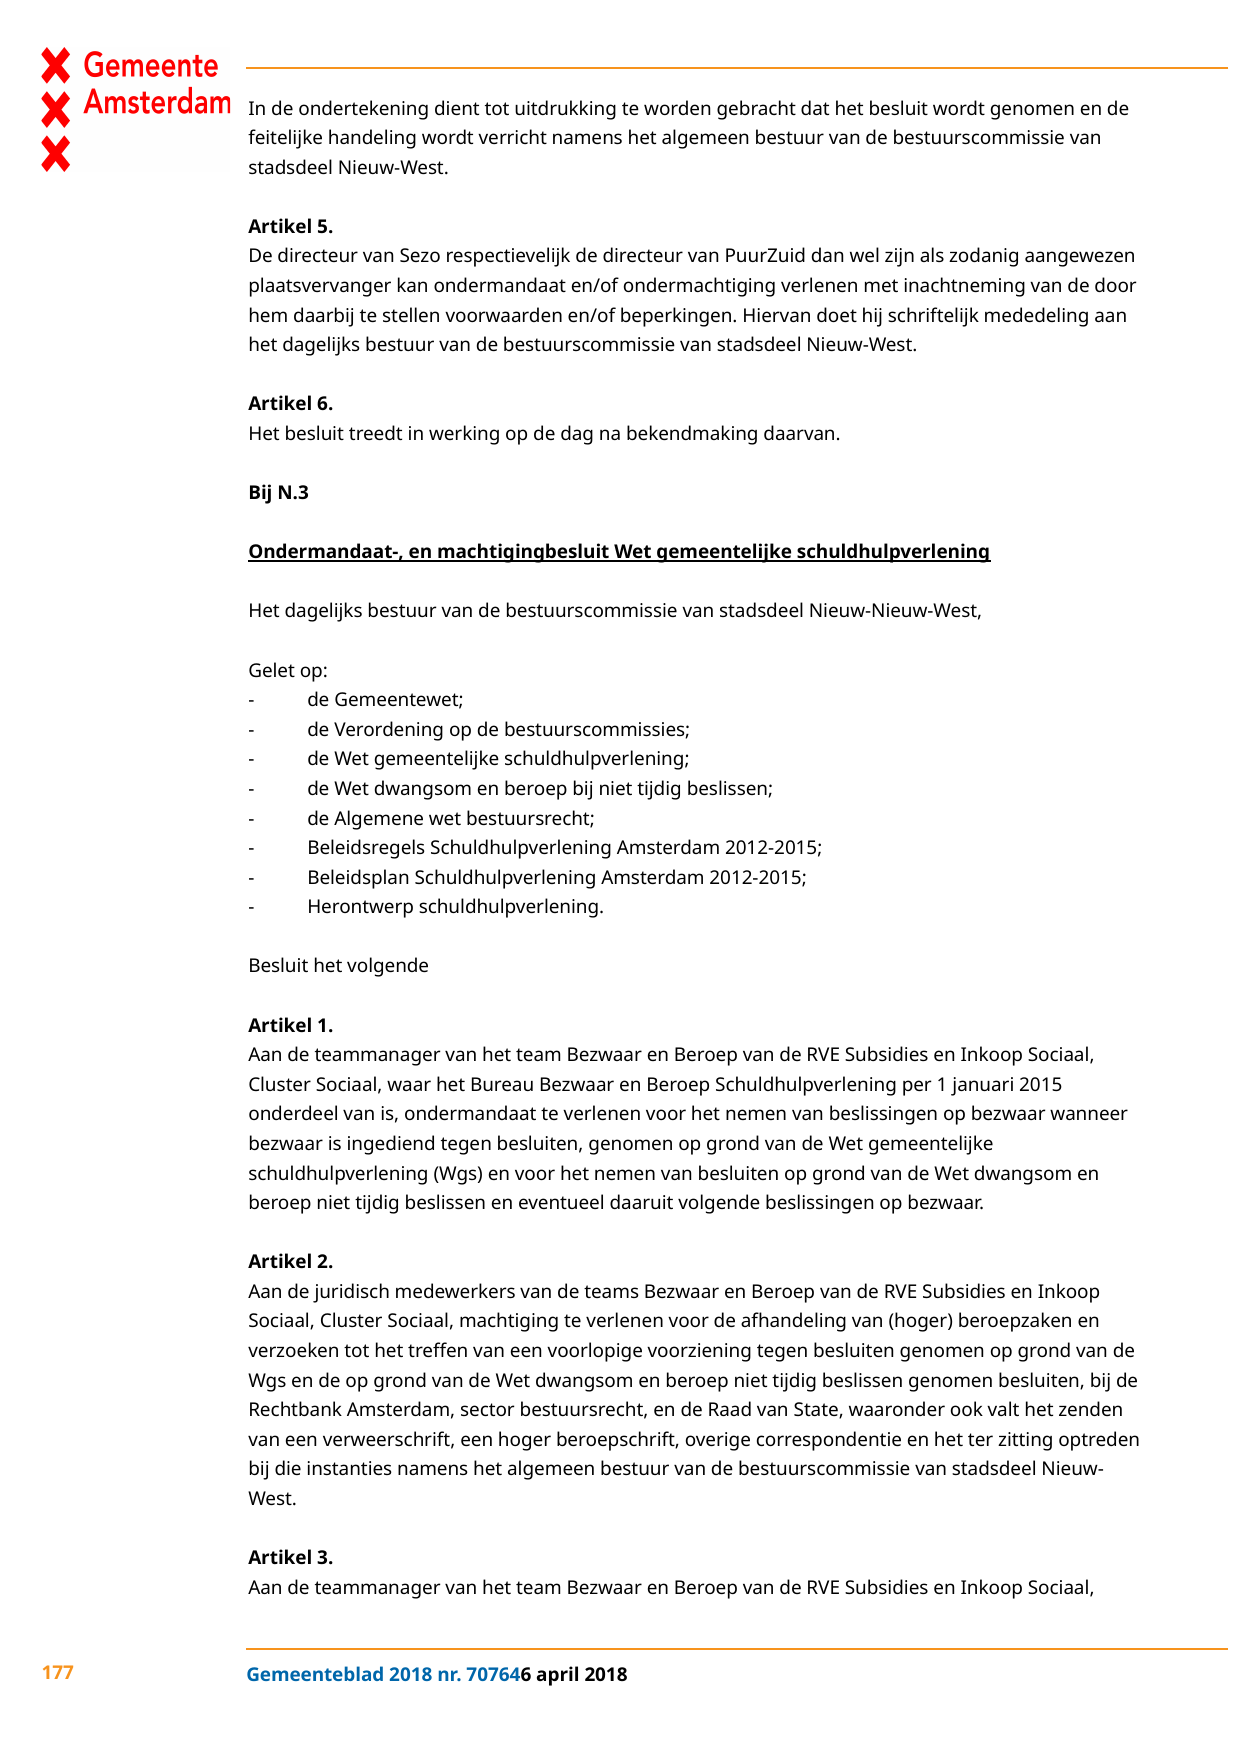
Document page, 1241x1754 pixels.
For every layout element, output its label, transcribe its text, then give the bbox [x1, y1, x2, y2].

text Het besluit treedt in werking op de dag na bekendmaking daarvan. [248, 420, 1152, 446]
text Bij N.3 [248, 479, 1152, 505]
text Artikel 3. [248, 1544, 1152, 1570]
text Artikel 5. [248, 213, 1152, 239]
text Artikel 2. [248, 1248, 1152, 1274]
text Het dagelijks bestuur van de bestuurscommissie van stadsdeel Nieuw-Nieuw-West, [248, 598, 1152, 623]
list de Wet gemeentelijke schuldhulpverlening; [248, 746, 1152, 771]
text Artikel 6. [248, 391, 1152, 416]
text Ondermandaat-, en machtigingbesluit Wet gemeentelijke schuldhulpverlening [248, 538, 1152, 564]
text Artikel 1. [248, 1012, 1152, 1038]
list Beleidsregels Schuldhulpverlening Amsterdam 2012-2015; [248, 834, 1152, 860]
picture [41, 47, 231, 172]
list de Verordening op de bestuurscommissies; [248, 716, 1152, 742]
text Aan de juridisch medewerkers van de teams Bezwaar en Beroep van de RVE Subsidies en Inkoop Sociaal, Cluster Sociaal, machtiging te verlenen voor de afhandeling van (hoger) beroepzaken en verzoeken tot het treffen van een voorlopige voorziening tegen besluiten genomen op grond van de Wgs en de op grond van de Wet dwangsom en beroep niet tijdig beslissen genomen besluiten, bij de Rechtbank Amsterdam, sector bestuursrecht, en de Raad van State, waaronder ook valt het zenden van een verweerschrift, een hoger beroepschrift, overige correspondentie en het ter zitting optreden bij die instanties namens het algemeen bestuur van de bestuurscommissie van stadsdeel Nieuw-West. [248, 1278, 1152, 1511]
text Aan de teammanager van het team Bezwaar en Beroep van de RVE Subsidies en Inkoop Sociaal, Cluster Sociaal, waar het Bureau Bezwaar en Beroep Schuldhulpverlening per 1 januari 2015 onderdeel van is, ondermandaat te verlenen voor het nemen van beslissingen op bezwaar wanneer bezwaar is ingediend tegen besluiten, genomen op grond van de Wet gemeentelijke schuldhulpverlening (Wgs) en voor het nemen van besluiten op grond van de Wet dwangsom en beroep niet tijdig beslissen en eventueel daaruit volgende beslissingen op bezwaar. [248, 1041, 1152, 1215]
list Herontwerp schuldhulpverlening. [248, 893, 1152, 919]
list Beleidsplan Schuldhulpverlening Amsterdam 2012-2015; [248, 864, 1152, 890]
text In de ondertekening dient tot uitdrukking te worden gebracht dat het besluit wordt genomen en de feitelijke handeling wordt verricht namens het algemeen bestuur van de bestuurscommissie van stadsdeel Nieuw-West. [248, 95, 1152, 180]
list de Wet dwangsom en beroep bij niet tijdig beslissen; [248, 775, 1152, 801]
list de Algemene wet bestuursrecht; [248, 805, 1152, 831]
text Gelet op: [248, 657, 1152, 683]
text De directeur van Sezo respectievelijk de directeur van PuurZuid dan wel zijn als zodanig aangewezen plaatsvervanger kan ondermandaat en/of ondermachtiging verlenen met inachtneming van de door hem daarbij te stellen voorwaarden en/of beperkingen. Hiervan doet hij schriftelijk mededeling aan het dagelijks bestuur van de bestuurscommissie van stadsdeel Nieuw-West. [248, 243, 1152, 357]
text Besluit het volgende [248, 953, 1152, 978]
list de Gemeentewet; [248, 686, 1152, 712]
text Aan de teammanager van het team Bezwaar en Beroep van de RVE Subsidies en Inkoop Sociaal, [248, 1574, 1152, 1600]
